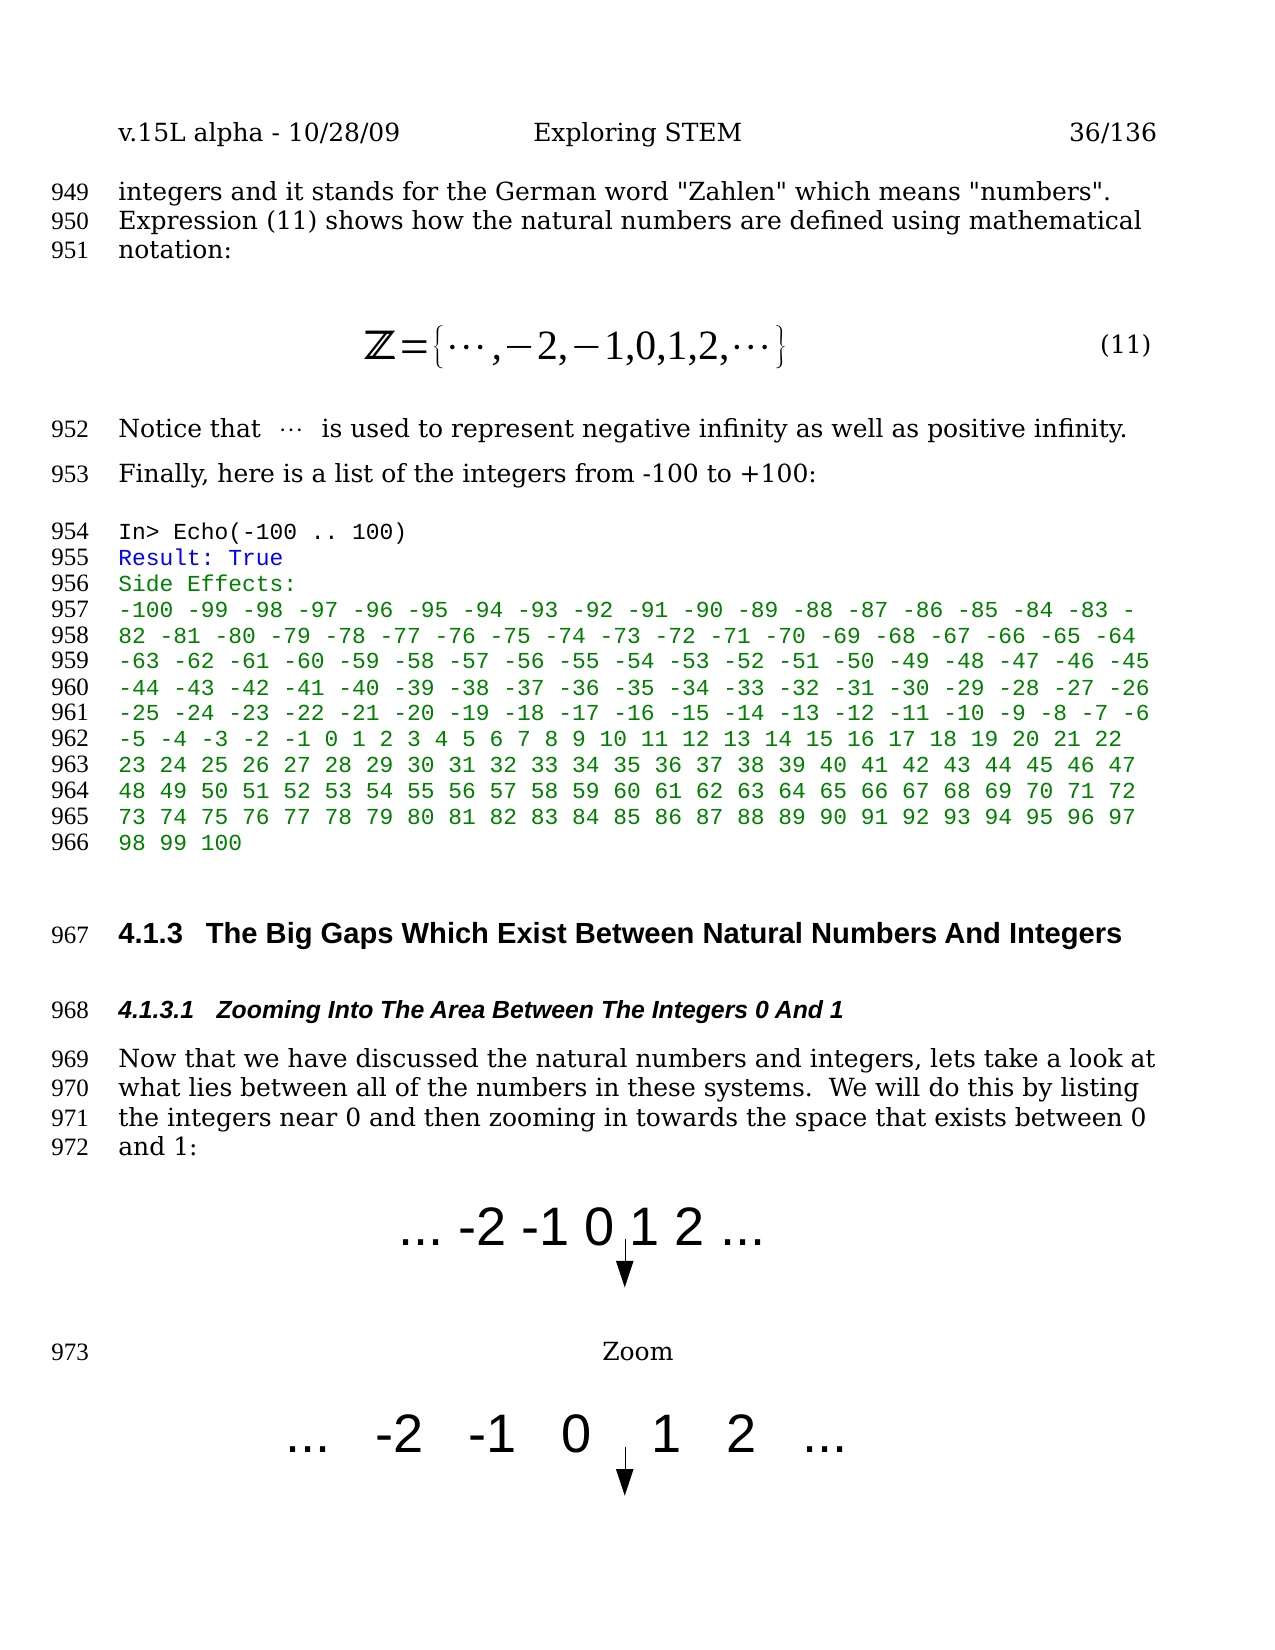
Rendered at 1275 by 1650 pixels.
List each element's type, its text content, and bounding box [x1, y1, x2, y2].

text -100 -99 -98 -97 -96 -95 -94 -93 -92 -91 -90 -89 -88 -87 -86 -85 -84 -83 -82 -81 -80 -79 -78 -77 -76 -75 -74 -73 -72 -71 -70 -69 -68 -67 -66 -65 -64 -63 -62 -61 -60 -59 -58 -57 -56 -55 -54 -53 -52 -51 -50 -49 -48 -47 -46 -45 -44 -43 -42 -41 -40 -39 -38 -37 -36 -35 -34 -33 -32 -31 -30 -29 -28 -27 -26 -25 -24 -23 -22 -21 -20 -19 -18 -17 -16 -15 -14 -13 -12 -11 -10 -9 -8 -7 -6 -5 -4 -3 -2 -1 0 1 2 3 4 5 6 7 8 9 10 11 12 13 14 15 16 17 18 19 20 21 22 23 24 25 26 27 28 29 30 31 32 33 34 35 36 37 38 39 40 41 42 43 44 45 46 47 48 49 50 51 52 53 54 55 56 57 58 59 60 61 62 63 64 65 66 67 68 69 70 71 72 73 74 75 76 77 78 79 80 81 82 83 84 85 86 87 88 89 90 91 92 93 94 95 96 97 98 99 100 [118, 598, 1157, 857]
text Result: True [118, 546, 1157, 572]
subtitle The Big Gaps Which Exist Between Natural Numbers And Integers [118, 916, 1157, 950]
text Finally, here is a list of the integers from -100 to +100: [118, 459, 1157, 488]
text Now that we have discussed the natural numbers and integers, lets take a look at what lies between all of the numbers in these systems. We will do this by listing the integers near 0 and then zooming in towards the space that exists between 0 and 1: [118, 1044, 1157, 1161]
text In> Echo(-100 .. 100) [118, 520, 1157, 546]
text integers and it stands for the German word "Zahlen" which means "numbers". Expression (11) shows how the natural numbers are defined using mathematical notation: [118, 177, 1157, 264]
table_header (11) [1041, 315, 1157, 376]
text Zoom [118, 1337, 1157, 1366]
text Side Effects: [118, 572, 1157, 598]
text Notice thatis used to represent negative infinity as well as positive infinity. [118, 414, 1157, 444]
table_header [118, 315, 1041, 376]
subtitle Zooming Into The Area Between The Integers 0 And 1 [118, 995, 1157, 1023]
